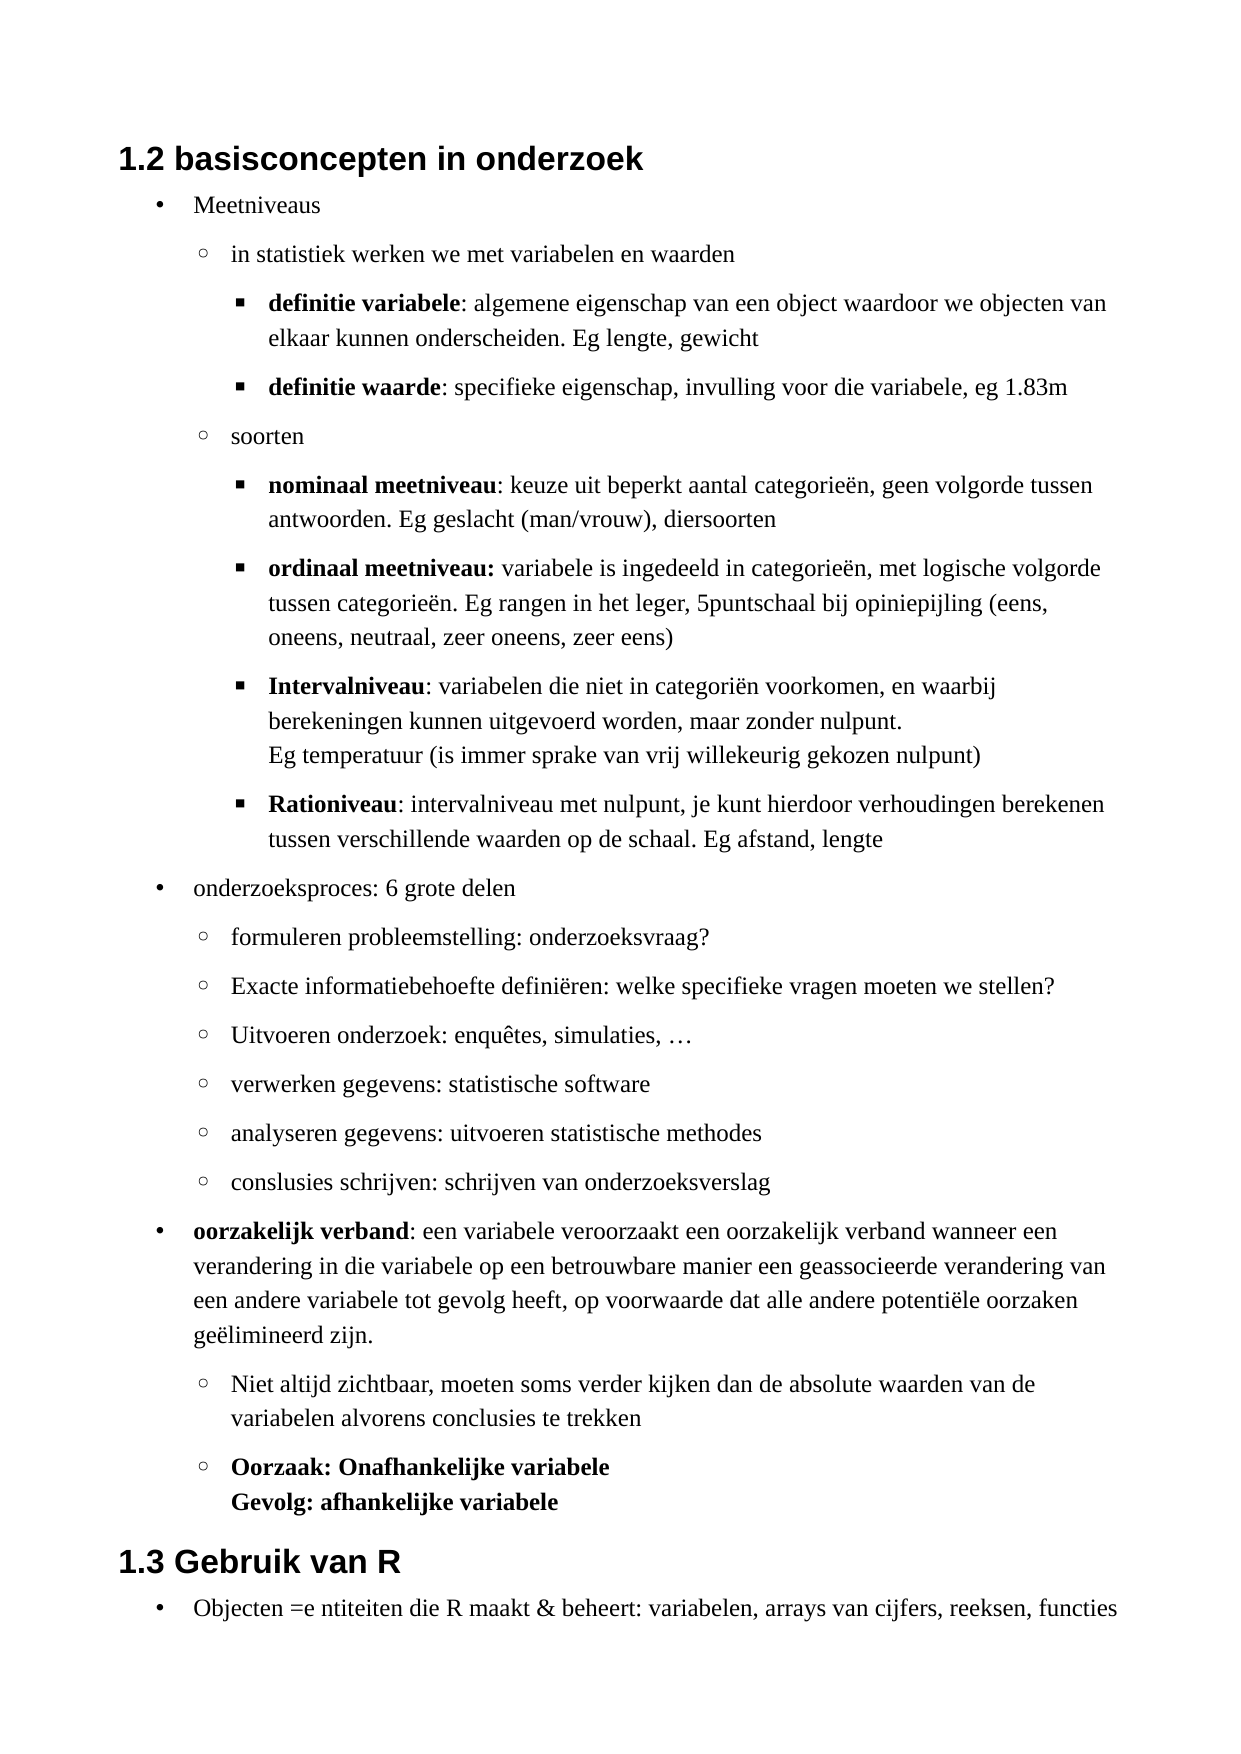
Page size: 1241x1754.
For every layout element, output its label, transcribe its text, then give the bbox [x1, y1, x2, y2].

list formuleren probleemstelling: onderzoeksvraag? [193, 922, 1122, 951]
list nominaal meetniveau: keuze uit beperkt aantal categorieën, geen volgorde tussen antwoorden. Eg geslacht (man/vrouw), diersoorten [231, 470, 1122, 533]
list analyseren gegevens: uitvoeren statistische methodes [193, 1118, 1122, 1147]
list Oorzaak: Onafhankelijke variabele Gevolg: afhankelijke variabele [193, 1452, 1122, 1516]
list definitie variabele: algemene eigenschap van een object waardoor we objecten van elkaar kunnen onderscheiden. Eg lengte, gewicht [231, 288, 1122, 351]
list Rationiveau: intervalniveau met nulpunt, je kunt hierdoor verhoudingen berekenen tussen verschillende waarden op de schaal. Eg afstand, lengte [231, 789, 1122, 853]
list onderzoeksproces: 6 grote delen [156, 873, 1122, 902]
list ordinaal meetniveau: variabele is ingedeeld in categorieën, met logische volgorde tussen categorieën. Eg rangen in het leger, 5puntschaal bij opiniepijling (eens, oneens, neutraal, zeer oneens, zeer eens) [231, 553, 1122, 651]
list Uitvoeren onderzoek: enquêtes, simulaties, … [193, 1020, 1122, 1049]
list verwerken gegevens: statistische software [193, 1069, 1122, 1098]
list soorten [193, 421, 1122, 449]
list Niet altijd zichtbaar, moeten soms verder kijken dan de absolute waarden van de variabelen alvorens conclusies te trekken [193, 1369, 1122, 1432]
subtitle 1.2 basisconcepten in onderzoek [118, 139, 1122, 178]
list definitie waarde: specifieke eigenschap, invulling voor die variabele, eg 1.83m [231, 372, 1122, 401]
subtitle 1.3 Gebruik van R [118, 1542, 1122, 1581]
list Meetniveaus [156, 190, 1122, 219]
list conslusies schrijven: schrijven van onderzoeksverslag [193, 1167, 1122, 1196]
list Exacte informatiebehoefte definiëren: welke specifieke vragen moeten we stellen? [193, 971, 1122, 1000]
list Objecten =e ntiteiten die R maakt & beheert: variabelen, arrays van cijfers, reeksen, functies [156, 1593, 1122, 1622]
list oorzakelijk verband: een variabele veroorzaakt een oorzakelijk verband wanneer een verandering in die variabele op een betrouwbare manier een geassocieerde verandering van een andere variabele tot gevolg heeft, op voorwaarde dat alle andere potentiële oorzaken geëlimineerd zijn. [156, 1216, 1122, 1349]
list Intervalniveau: variabelen die niet in categoriën voorkomen, en waarbij berekeningen kunnen uitgevoerd worden, maar zonder nulpunt. Eg temperatuur (is immer sprake van vrij willekeurig gekozen nulpunt) [231, 671, 1122, 769]
list in statistiek werken we met variabelen en waarden [193, 239, 1122, 268]
